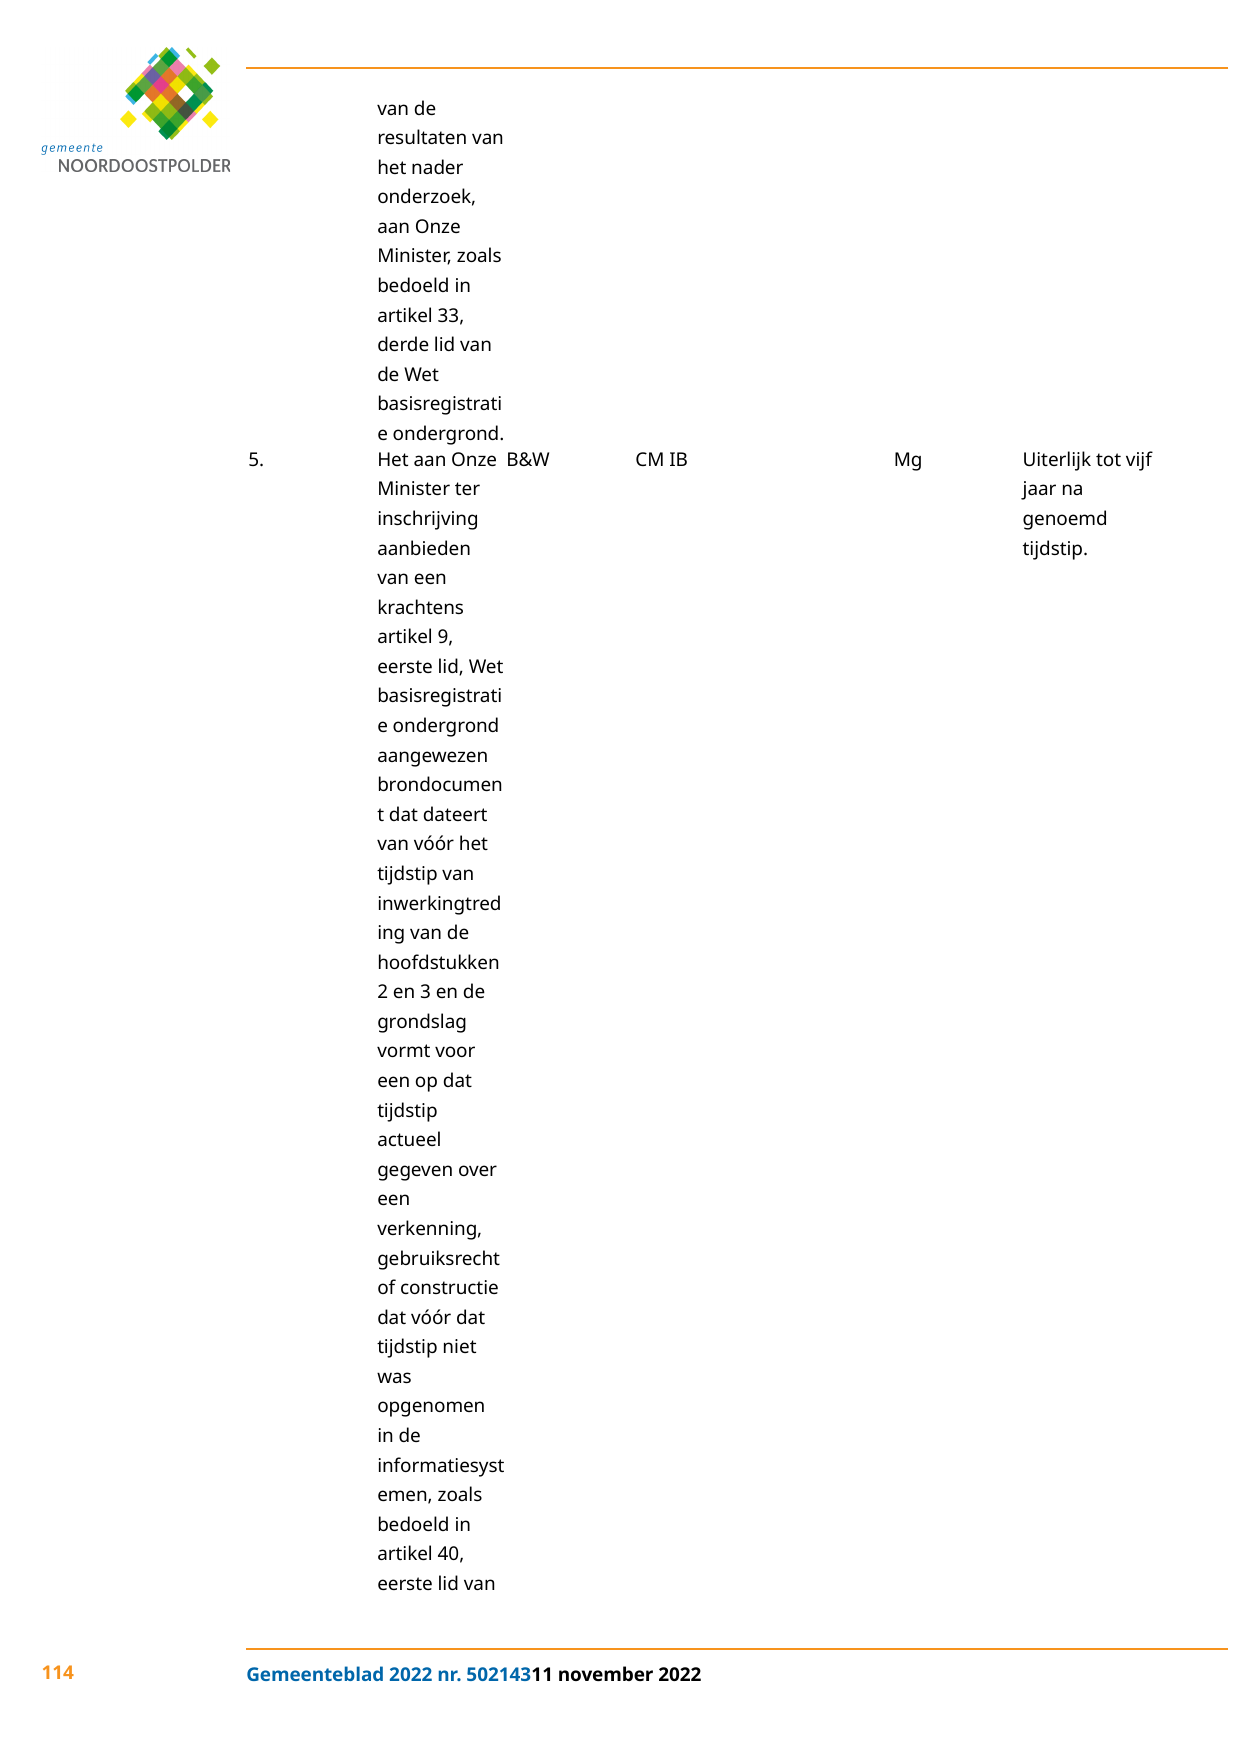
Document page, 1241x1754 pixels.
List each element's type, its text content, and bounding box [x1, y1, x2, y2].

table_cell [635, 95, 764, 446]
table_cell van de resultaten van het nader onderzoek, aan Onze Minister, zoals bedoeld in artikel 33, derde lid van de Wet basisregistratie ondergrond. [377, 95, 506, 446]
table_cell Het aan Onze Minister ter inschrijving aanbieden van een krachtens artikel 9, eerste lid, Wet basisregistratie ondergrond aangewezen brondocument dat dateert van vóór het tijdstip van inwerkingtreding van de hoofdstukken 2 en 3 en de grondslag vormt voor een op dat tijdstip actueel gegeven over een verkenning, gebruiksrecht of constructie dat vóór dat tijdstip niet was opgenomen in de informatiesystemen, zoals bedoeld in artikel 40, eerste lid van [377, 446, 506, 1596]
table_cell [1023, 95, 1152, 446]
table_cell B&W [506, 446, 635, 1596]
table_cell Mg [894, 446, 1022, 1596]
table_cell [894, 95, 1022, 446]
table_cell [248, 95, 377, 446]
table_cell [506, 95, 635, 446]
table_cell Uiterlijk tot vijf jaar na genoemd tijdstip. [1023, 446, 1152, 1596]
picture [41, 47, 231, 172]
table_cell CM IB [635, 446, 764, 1596]
table_cell [764, 446, 893, 1596]
table_cell [764, 95, 893, 446]
table_cell 5. [248, 446, 377, 1596]
